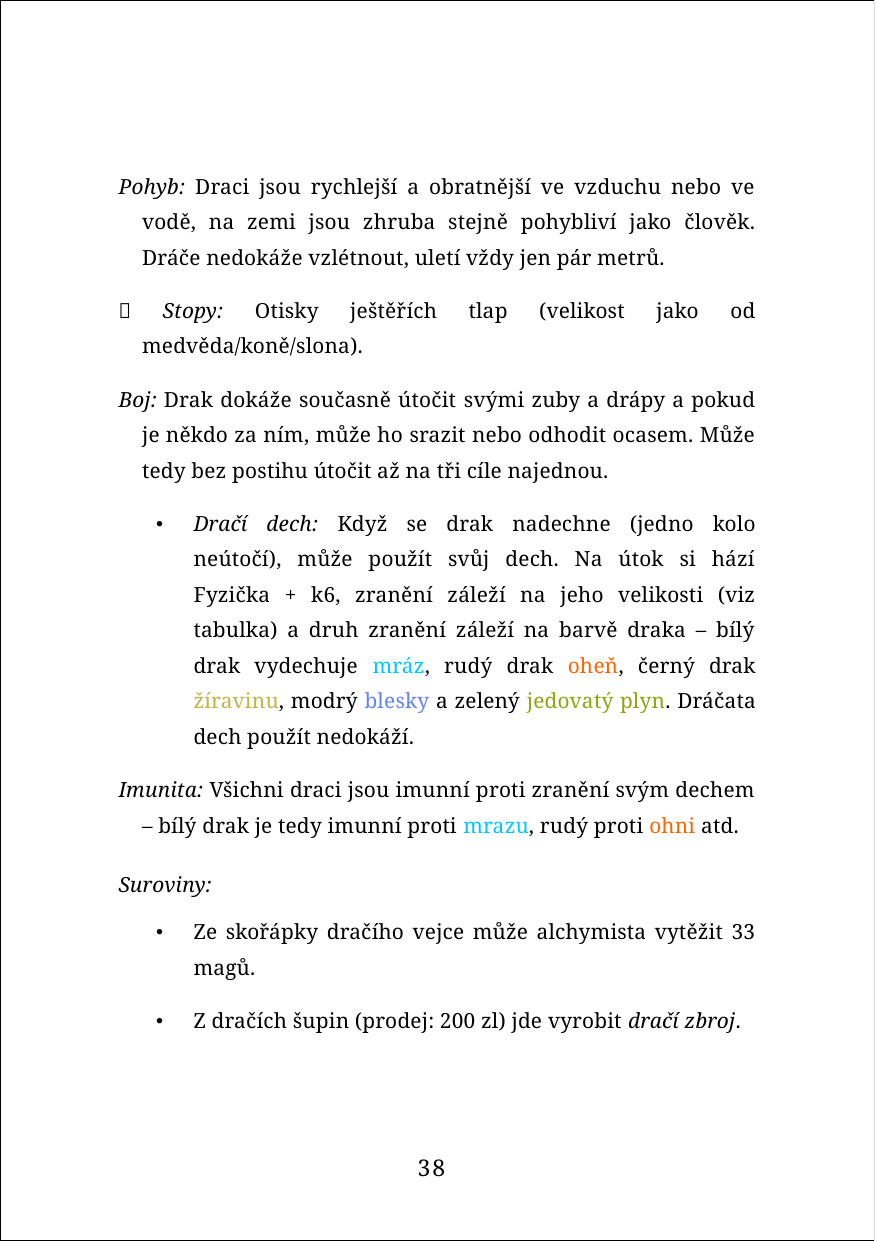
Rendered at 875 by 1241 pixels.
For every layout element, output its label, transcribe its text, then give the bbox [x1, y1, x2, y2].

text Imunita: Všichni draci jsou imunní proti zranění svým dechem – bílý drak je tedy imunní proti mrazu, rudý proti ohni atd. [118, 775, 756, 839]
text Pohyb: Draci jsou rychlejší a obratnější ve vzduchu nebo ve vodě, na zemi jsou zhruba stejně pohybliví jako člověk. Dráče nedokáže vzlétnout, uletí vždy jen pár metrů. [118, 172, 756, 271]
list Dračí dech: Když se drak nadechne (jedno kolo neútočí), může použít svůj dech. Na útok si hází Fyzička + k6, zranění záleží na jeho velikosti (viz tabulka) a druh zranění záleží na barvě draka – bílý drak vydechuje mráz, rudý drak oheň, černý drak žíravinu, modrý blesky a zelený jedovatý plyn. Dráčata dech použít nedokáží. [156, 509, 756, 751]
list Z dračích šupin (prodej: 200 zl) jde vyrobit dračí zbroj. [156, 1006, 756, 1034]
text Boj: Drak dokáže současně útočit svými zuby a drápy a pokud je někdo za ním, může ho srazit nebo odhodit ocasem. Může tedy bez postihu útočit až na tři cíle najednou. [118, 385, 756, 484]
list Ze skořápky dračího vejce může alchymista vytěžit 33 magů. [156, 917, 756, 981]
text 👣 Stopy: Otisky ještěřích tlap (velikost jako od medvěda/koně/slona). [118, 296, 756, 360]
text Suroviny: [118, 870, 756, 898]
